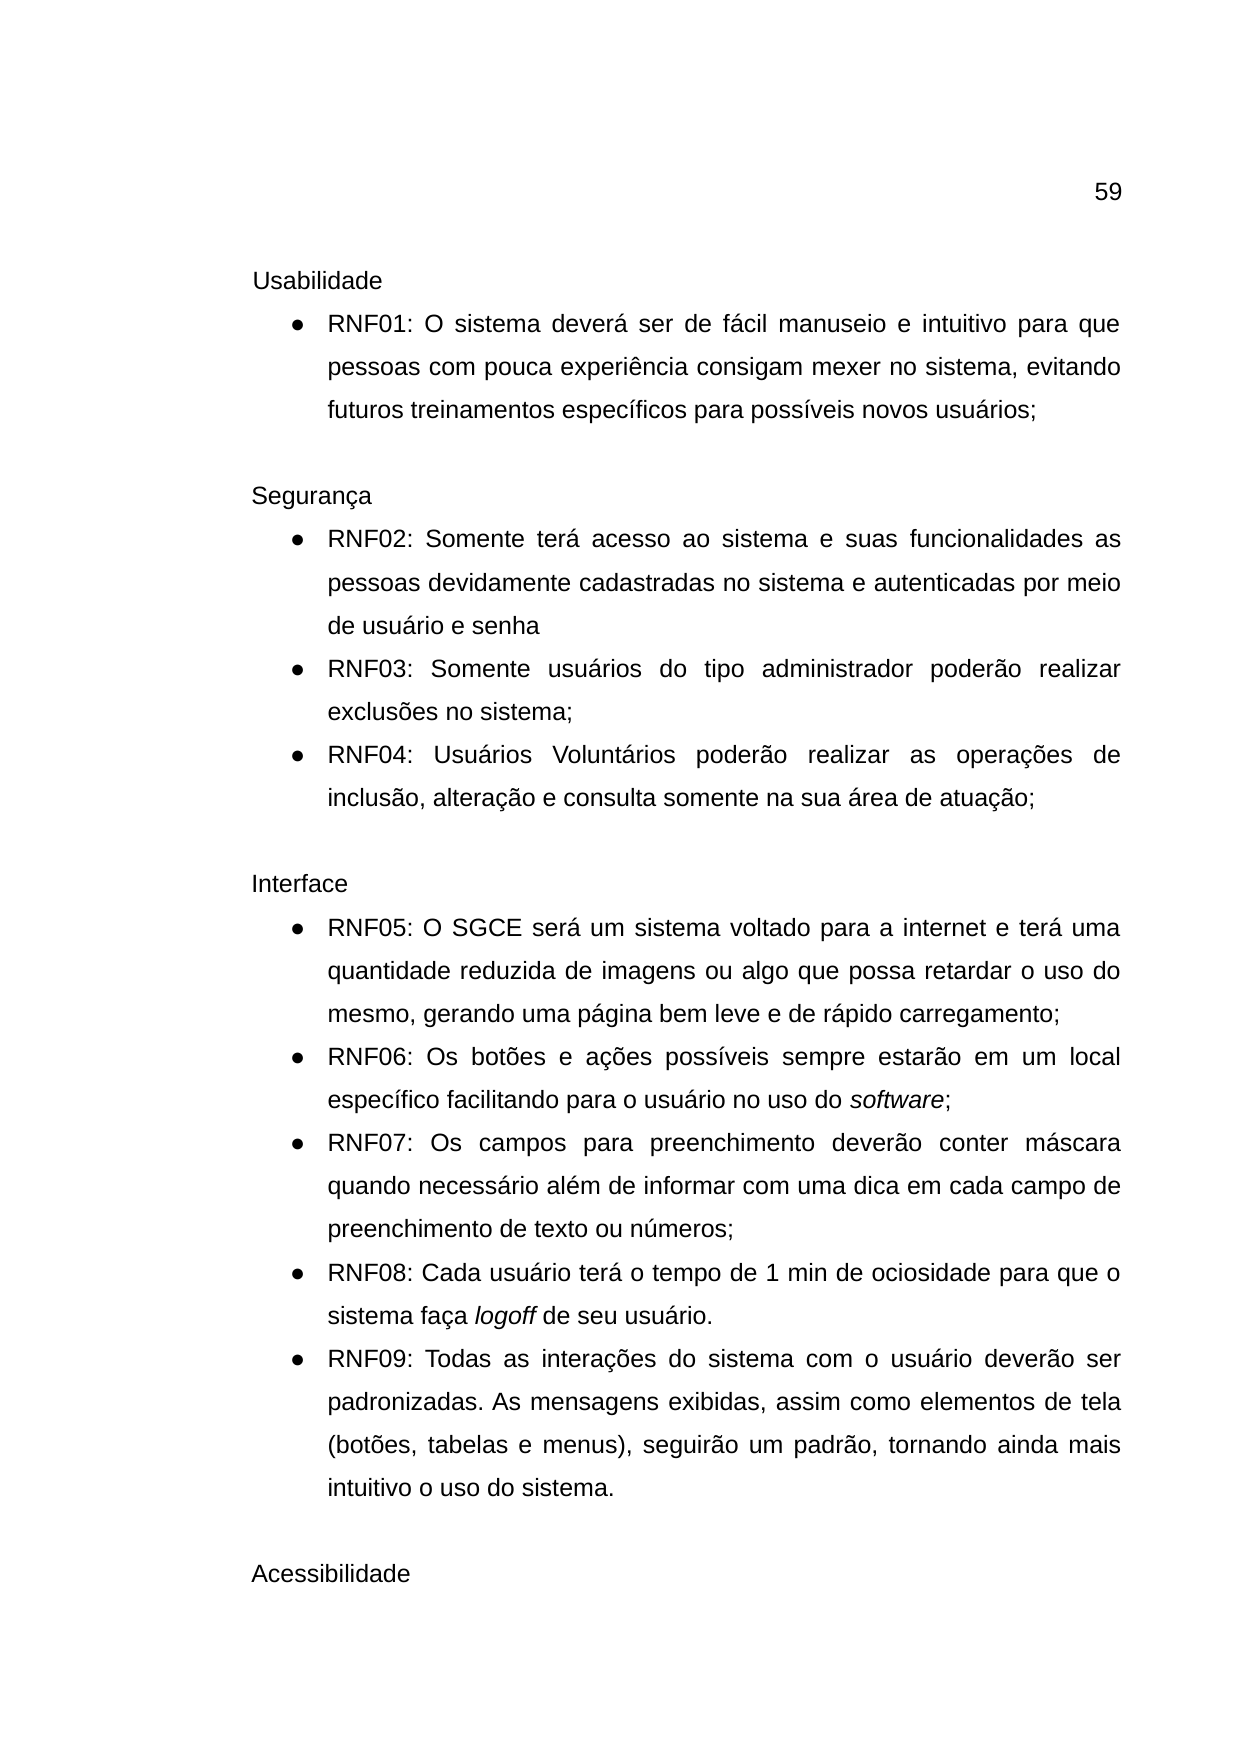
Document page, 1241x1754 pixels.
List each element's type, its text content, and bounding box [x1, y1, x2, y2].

list RNF04: Usuários Voluntários poderão realizar as operações de inclusão, alteração e consulta somente na sua área de atuação; [290, 740, 1122, 812]
list RNF01: O sistema deverá ser de fácil manuseio e intuitivo para que pessoas com pouca experiência consigam mexer no sistema, evitando futuros treinamentos específicos para possíveis novos usuários; [290, 309, 1122, 424]
list RNF06: Os botões e ações possíveis sempre estarão em um local específico facilitando para o usuário no uso do software; [290, 1042, 1122, 1114]
list RNF08: Cada usuário terá o tempo de 1 min de ociosidade para que o sistema faça logoff de seu usuário. [290, 1258, 1122, 1329]
text Usabilidade [177, 266, 1122, 294]
list RNF05: O SGCE será um sistema voltado para a internet e terá uma quantidade reduzida de imagens ou algo que possa retardar o uso do mesmo, gerando uma página bem leve e de rápido carregamento; [290, 913, 1122, 1028]
text Segurança [177, 481, 1122, 510]
text Acessibilidade [177, 1559, 1122, 1588]
list RNF09: Todas as interações do sistema com o usuário deverão ser padronizadas. As mensagens exibidas, assim como elementos de tela (botões, tabelas e menus), seguirão um padrão, tornando ainda mais intuitivo o uso do sistema. [290, 1344, 1122, 1502]
list RNF07: Os campos para preenchimento deverão conter máscara quando necessário além de informar com uma dica em cada campo de preenchimento de texto ou números; [290, 1128, 1122, 1243]
list RNF02: Somente terá acesso ao sistema e suas funcionalidades as pessoas devidamente cadastradas no sistema e autenticadas por meio de usuário e senha [290, 524, 1122, 639]
list RNF03: Somente usuários do tipo administrador poderão realizar exclusões no sistema; [290, 654, 1122, 726]
text Interface [177, 869, 1122, 898]
